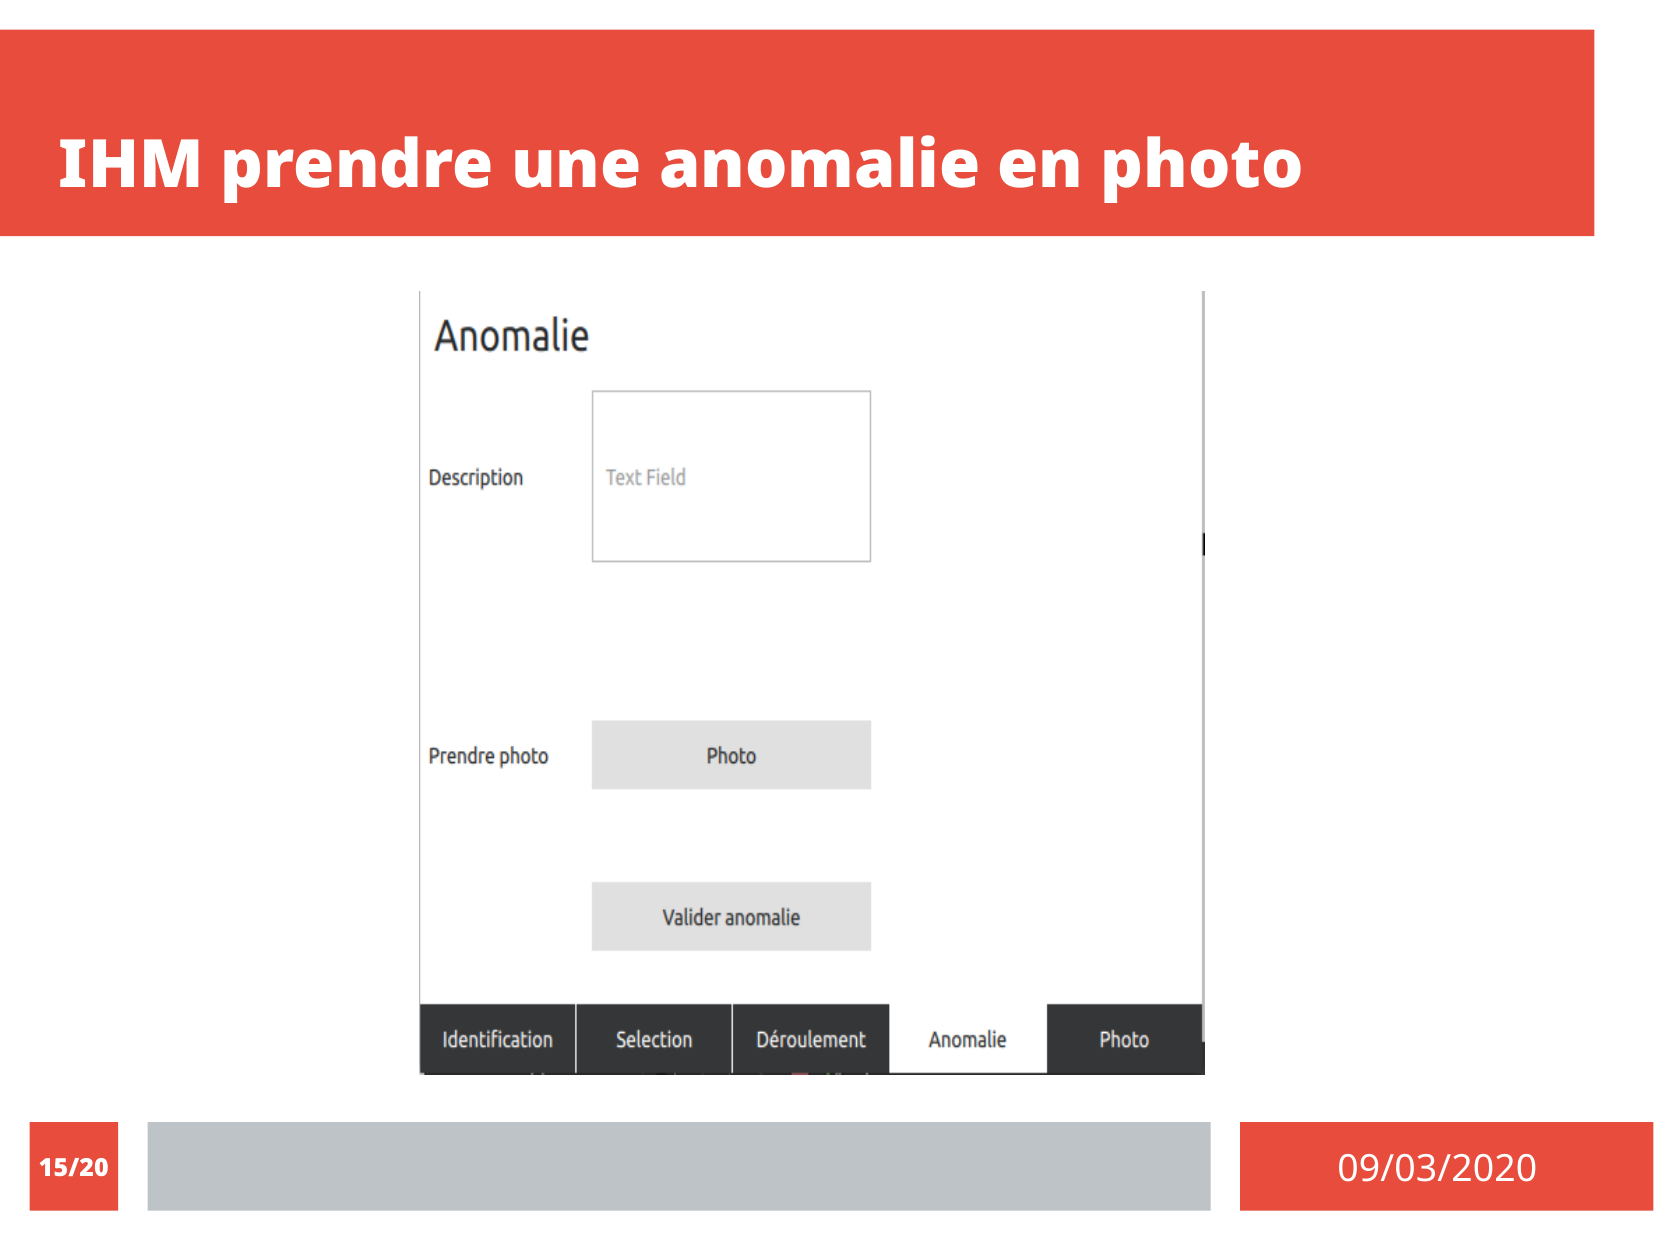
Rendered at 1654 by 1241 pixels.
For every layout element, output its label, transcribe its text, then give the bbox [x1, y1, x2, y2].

title IHM prendre une anomalie en photo [59, 59, 1595, 207]
picture [419, 291, 1205, 1075]
